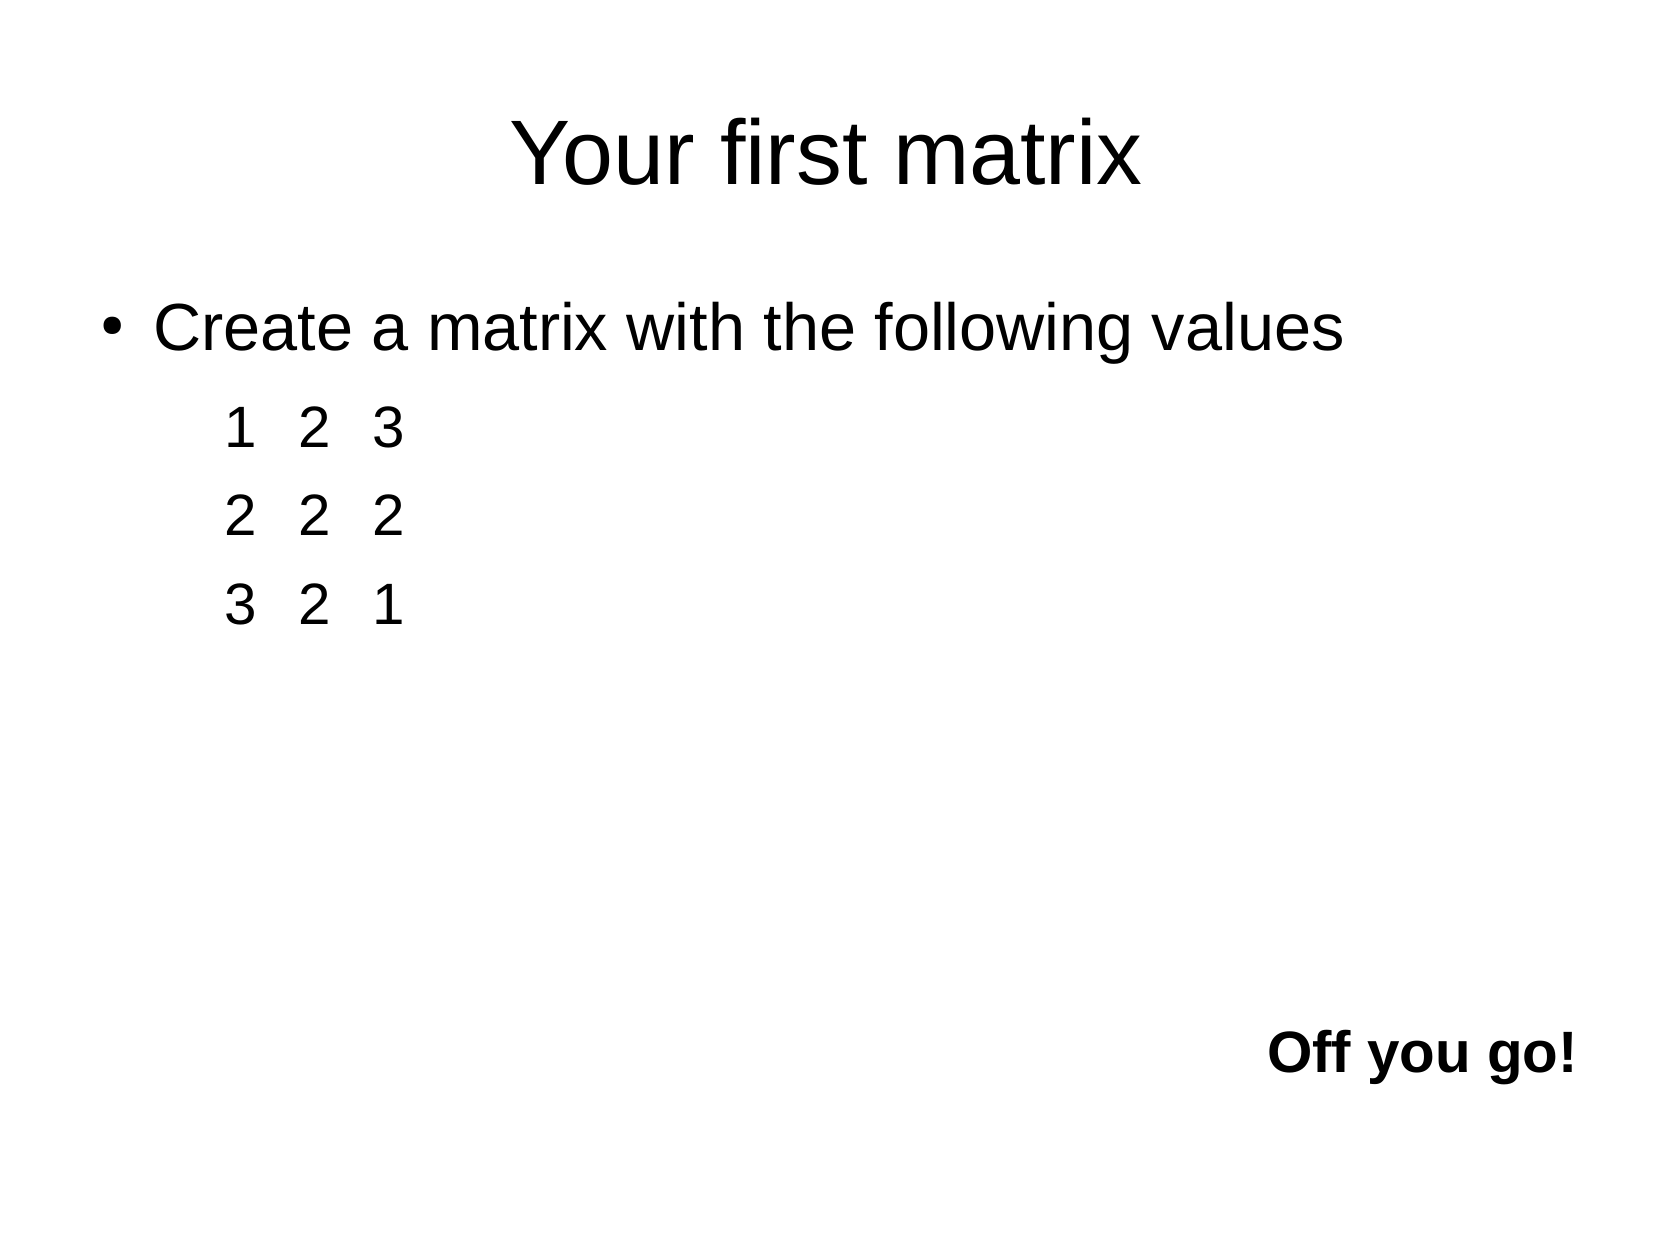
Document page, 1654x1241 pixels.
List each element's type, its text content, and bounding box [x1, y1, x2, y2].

list Create a matrix with the following values 1 2 3 2 2 2 3 2 1 [82, 290, 1571, 1170]
text_box Off you go! [1183, 1012, 1593, 1093]
title Your first matrix [82, 49, 1571, 257]
